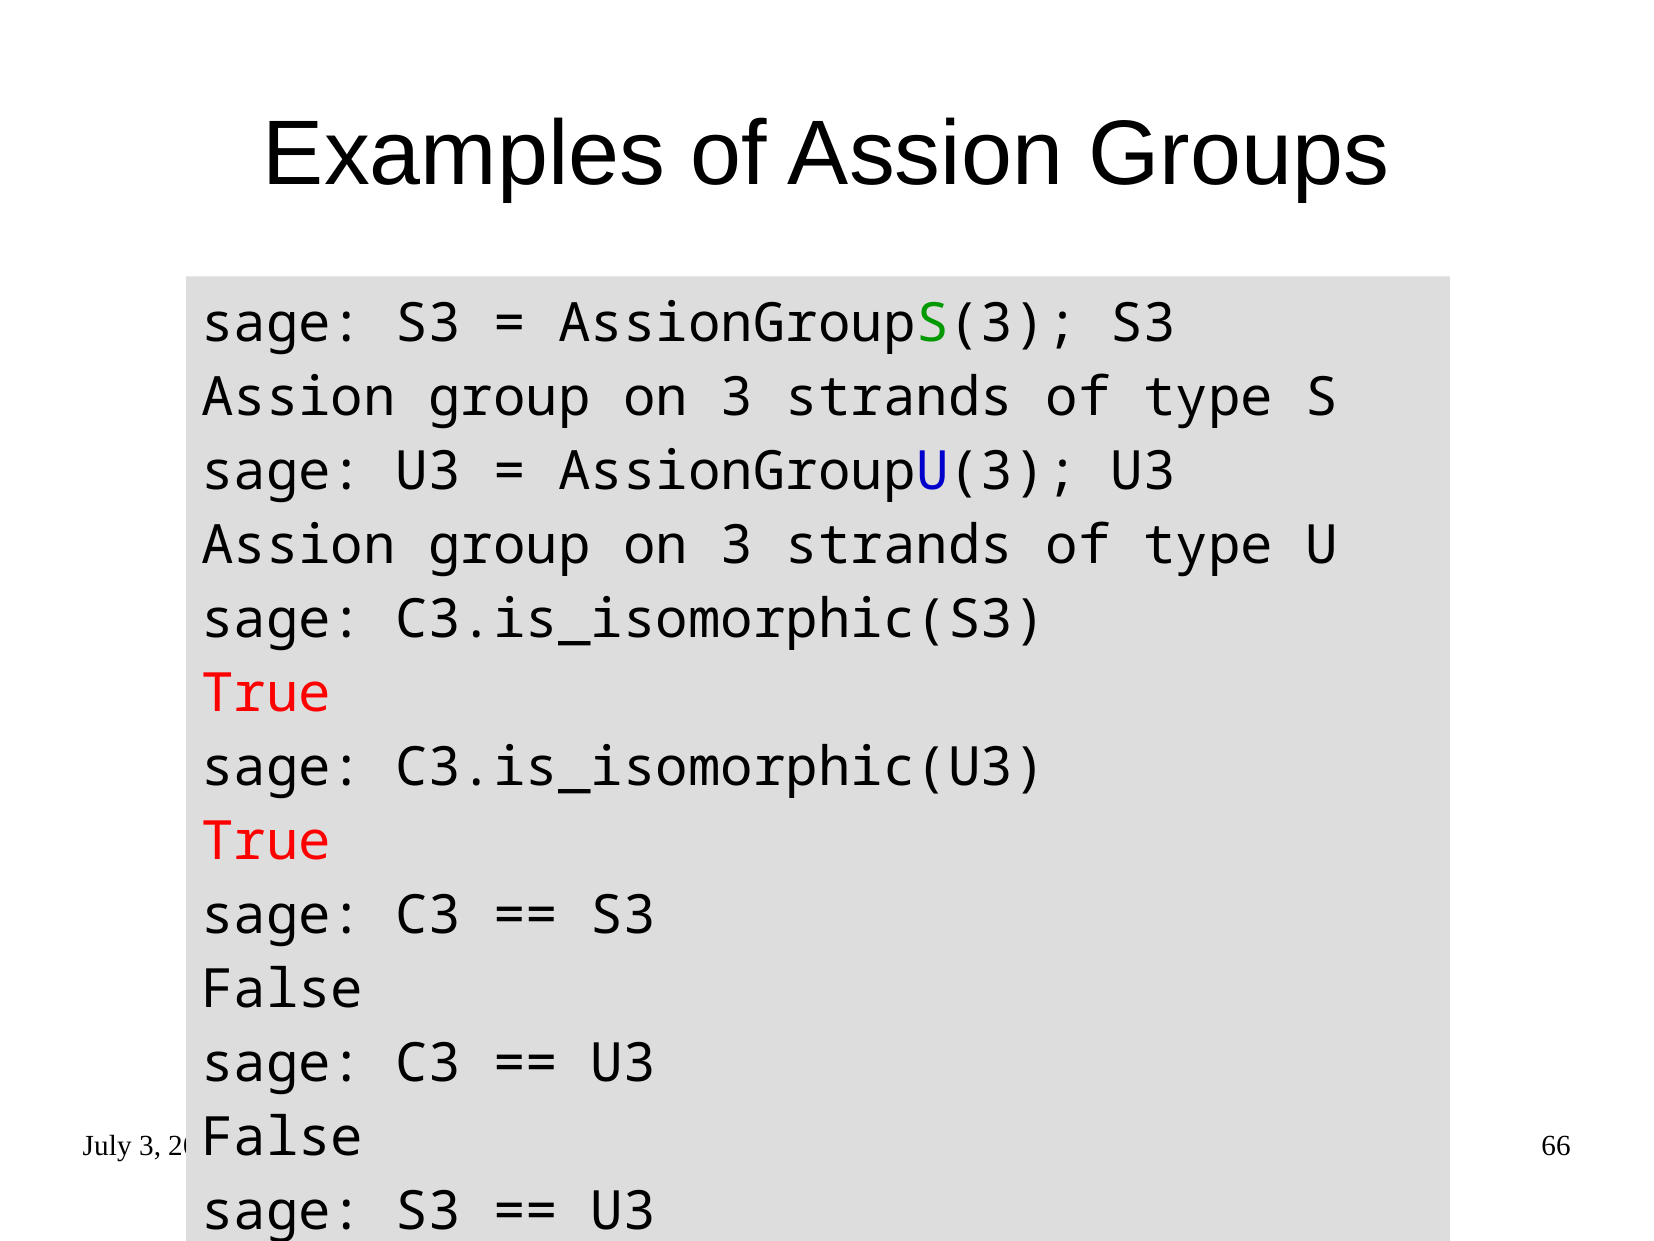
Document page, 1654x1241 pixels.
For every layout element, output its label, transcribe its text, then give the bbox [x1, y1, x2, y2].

title Examples of Assion Groups [82, 49, 1571, 257]
text_box sage: S3 = AssionGroupS(3); S3 Assion group on 3 strands of type S sage: U3 = AssionGroupU(3); U3 Assion group on 3 strands of type U sage: C3.is_isomorphic(S3) True sage: C3.is_isomorphic(U3) True sage: C3 == S3 False sage: C3 == U3 False sage: S3 == U3 False [186, 276, 1450, 1153]
